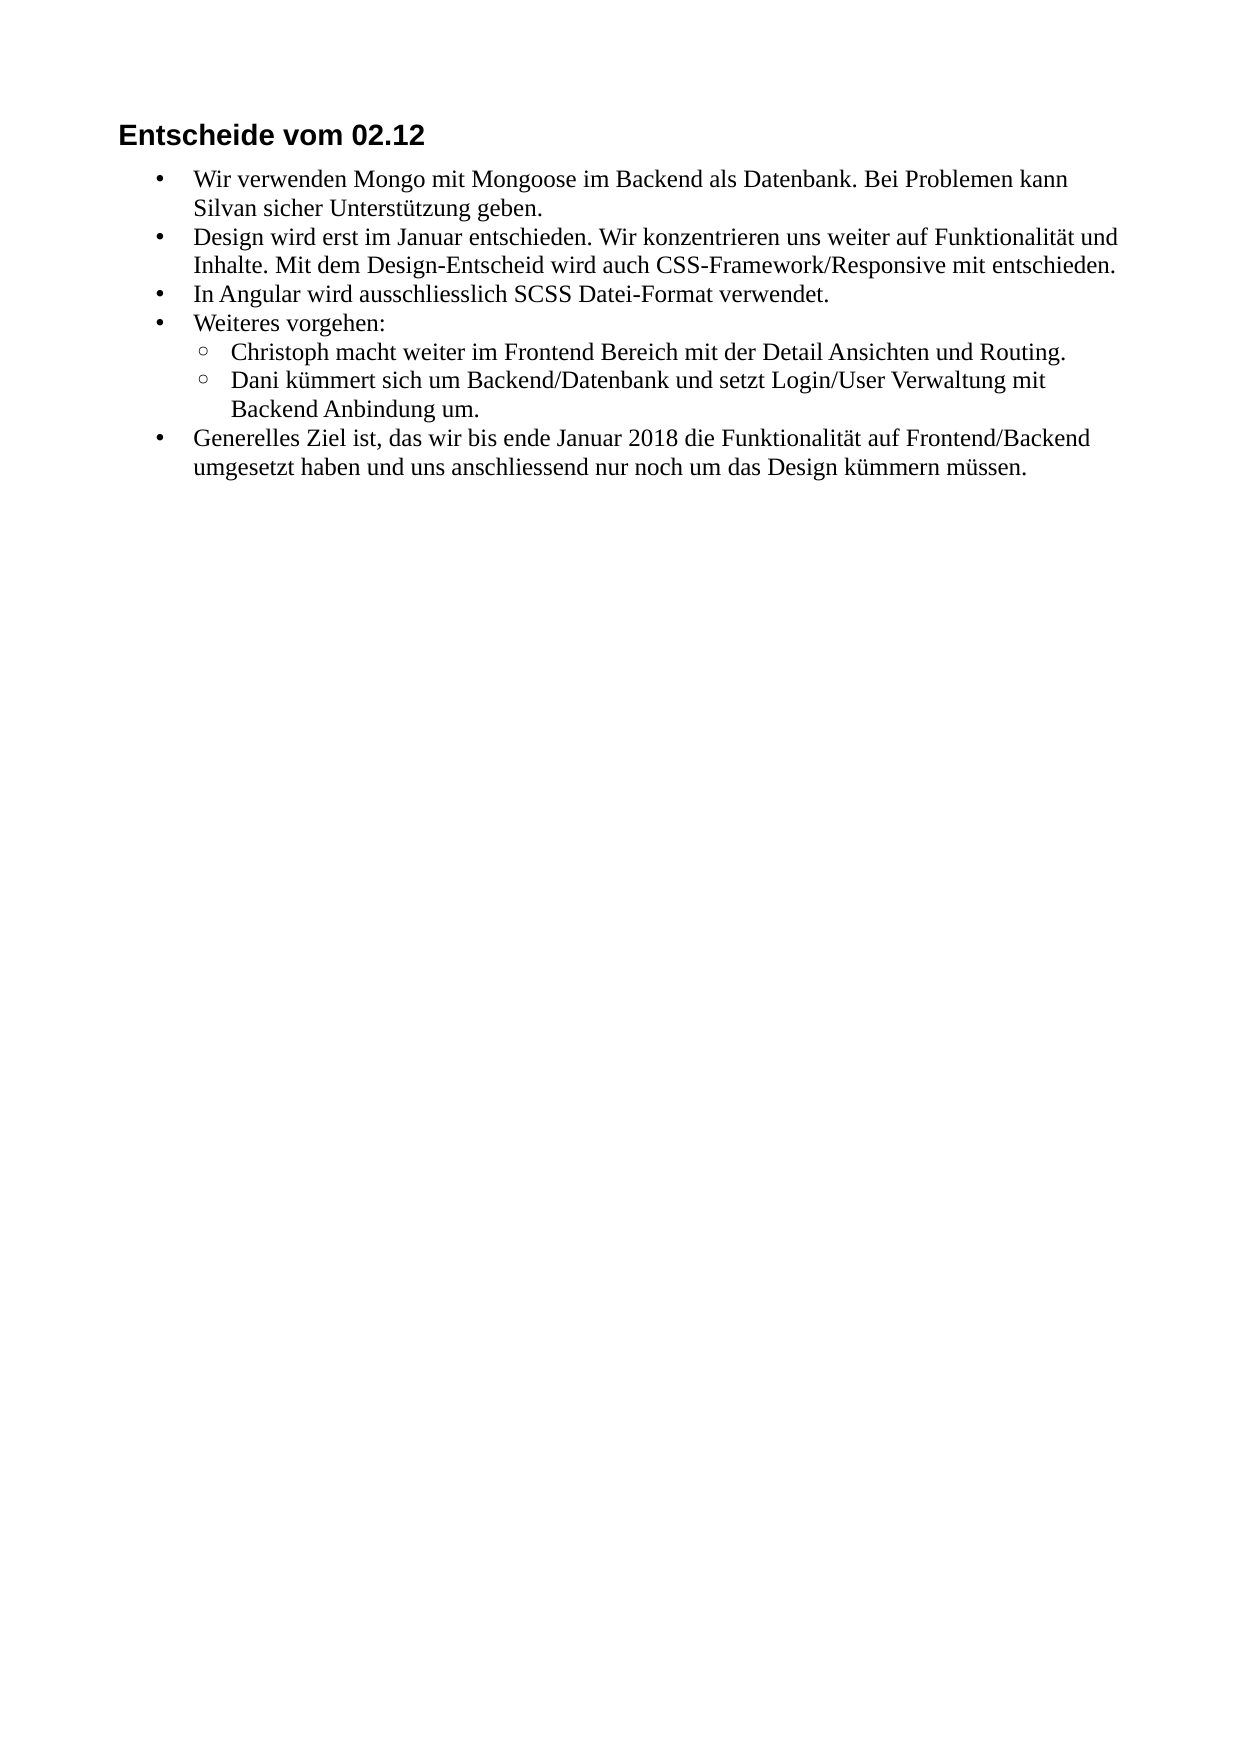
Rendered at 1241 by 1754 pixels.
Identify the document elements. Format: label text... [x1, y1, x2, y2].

list Christoph macht weiter im Frontend Bereich mit der Detail Ansichten und Routing. [193, 337, 1122, 366]
list Weiteres vorgehen: [156, 308, 1122, 337]
list In Angular wird ausschliesslich SCSS Datei-Format verwendet. [156, 279, 1122, 308]
list Dani kümmert sich um Backend/Datenbank und setzt Login/User Verwaltung mit Backend Anbindung um. [193, 366, 1122, 423]
subtitle Entscheide vom 02.12 [118, 118, 1122, 152]
list Design wird erst im Januar entschieden. Wir konzentrieren uns weiter auf Funktionalität und Inhalte. Mit dem Design-Entscheid wird auch CSS-Framework/Responsive mit entschieden. [156, 222, 1122, 279]
list Wir verwenden Mongo mit Mongoose im Backend als Datenbank. Bei Problemen kann Silvan sicher Unterstützung geben. [156, 164, 1122, 222]
list Generelles Ziel ist, das wir bis ende Januar 2018 die Funktionalität auf Frontend/Backend umgesetzt haben und uns anschliessend nur noch um das Design kümmern müssen. [156, 423, 1122, 481]
